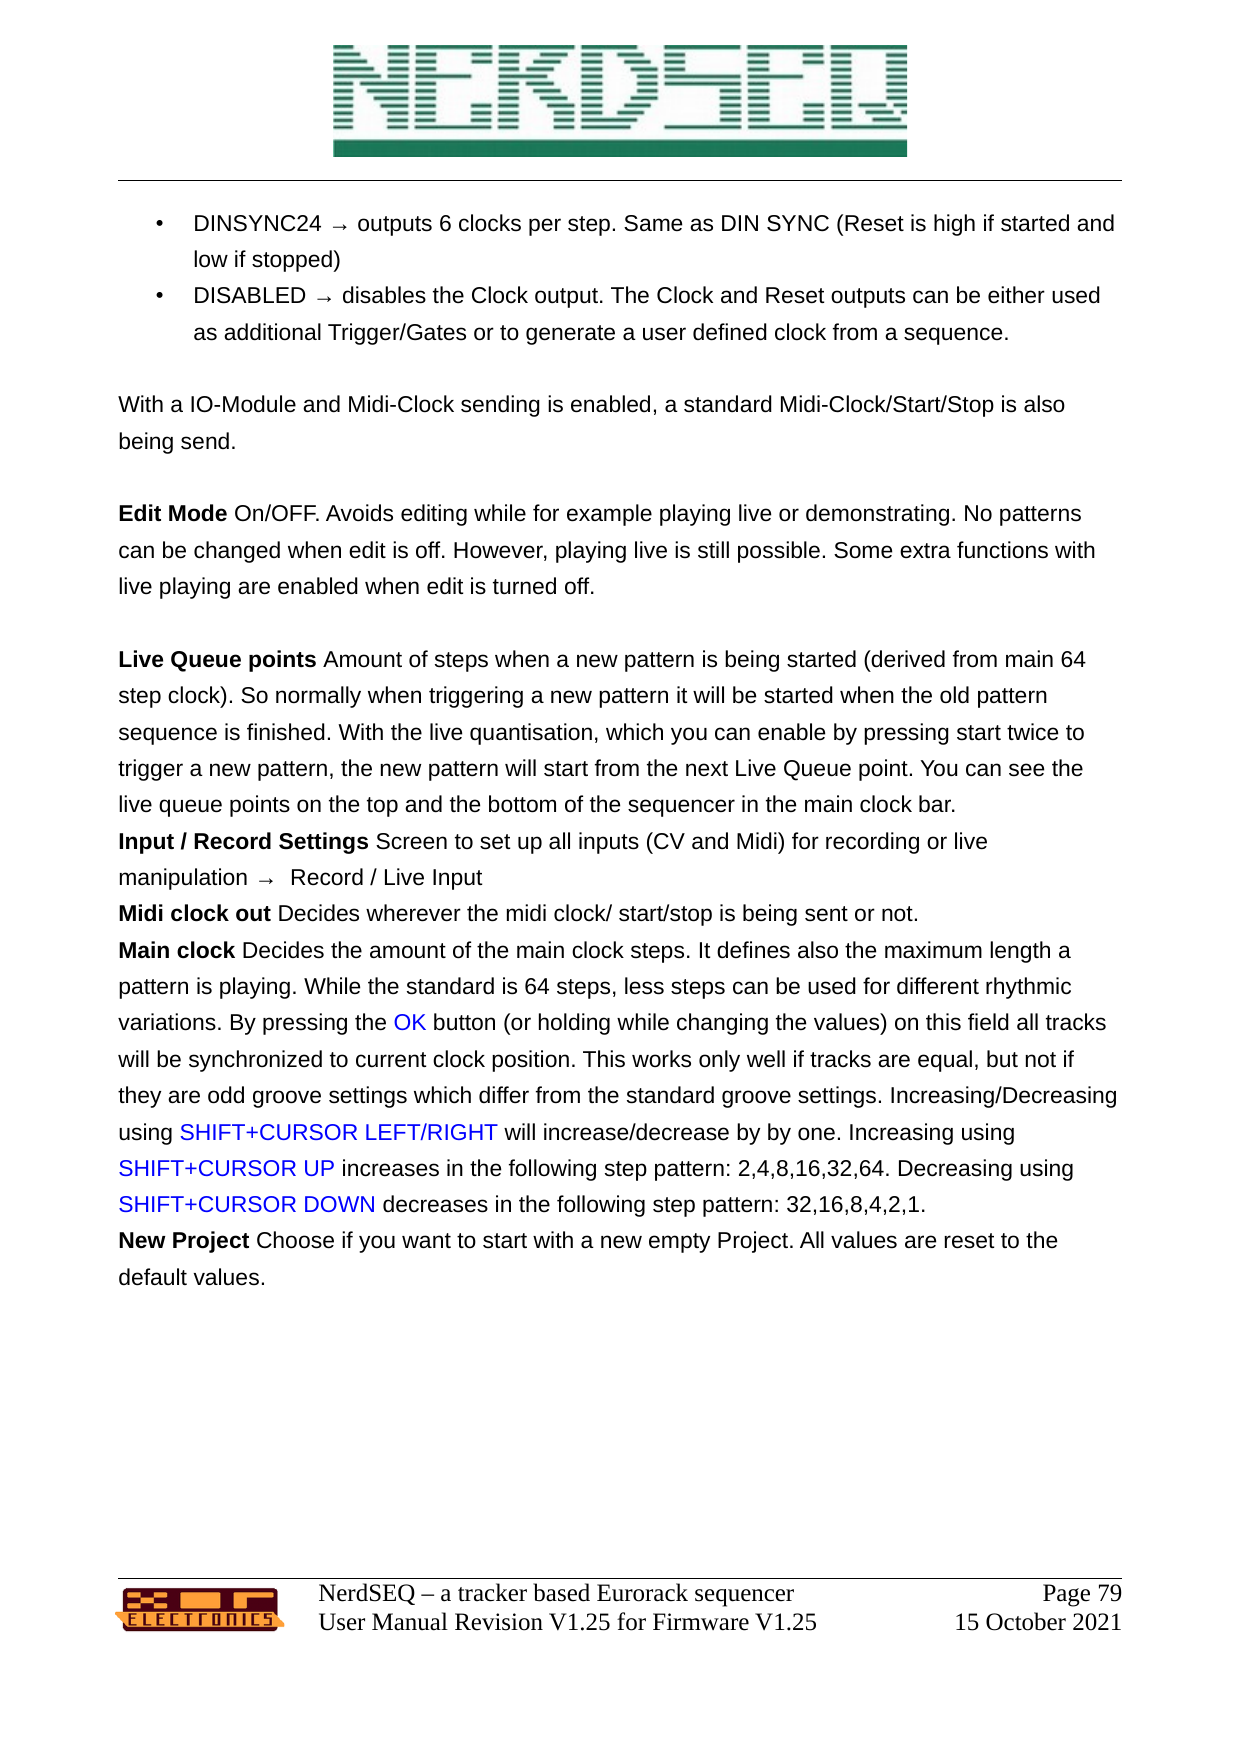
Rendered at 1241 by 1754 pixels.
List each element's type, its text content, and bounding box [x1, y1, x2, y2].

text Midi clock out Decides wherever the midi clock/ start/stop is being sent or not. [118, 900, 1122, 927]
text New Project Choose if you want to start with a new empty Project. All values are reset to the default values. [118, 1227, 1122, 1290]
list DINSYNC24 → outputs 6 clocks per step. Same as DIN SYNC (Reset is high if started and low if stopped) [156, 209, 1122, 272]
list DISABLED → disables the Clock output. The Clock and Reset outputs can be either used as additional Trigger/Gates or to generate a user defined clock from a sequence. [156, 282, 1122, 345]
picture [115, 1584, 285, 1634]
text Input / Record Settings Screen to set up all inputs (CV and Midi) for recording or live manipulation → Record / Live Input [118, 828, 1122, 890]
picture [333, 45, 908, 157]
text Live Queue points Amount of steps when a new pattern is being started (derived from main 64 step clock). So normally when triggering a new pattern it will be started when the old pattern sequence is finished. With the live quantisation, which you can enable by pressing start twice to trigger a new pattern, the new pattern will start from the next Live Queue point. You can see the live queue points on the top and the bottom of the sequencer in the main clock bar. [118, 646, 1122, 818]
text With a IO-Module and Midi-Clock sending is enabled, a standard Midi-Clock/Start/Stop is also being send. [118, 391, 1122, 454]
text Main clock Decides the amount of the main clock steps. It defines also the maximum length a pattern is playing. While the standard is 64 steps, less steps can be used for different rhythmic variations. By pressing the OK button (or holding while changing the values) on this field all tracks will be synchronized to current clock position. This works only well if tracks are equal, but not if they are odd groove settings which differ from the standard groove settings. Increasing/Decreasing using SHIFT+CURSOR LEFT/RIGHT will increase/decrease by by one. Increasing using SHIFT+CURSOR UP increases in the following step pattern: 2,4,8,16,32,64. Decreasing using SHIFT+CURSOR DOWN decreases in the following step pattern: 32,16,8,4,2,1. [118, 937, 1122, 1217]
text Edit Mode On/OFF. Avoids editing while for example playing live or demonstrating. No patterns can be changed when edit is off. However, playing live is still possible. Some extra functions with live playing are enabled when edit is turned off. [118, 500, 1122, 599]
